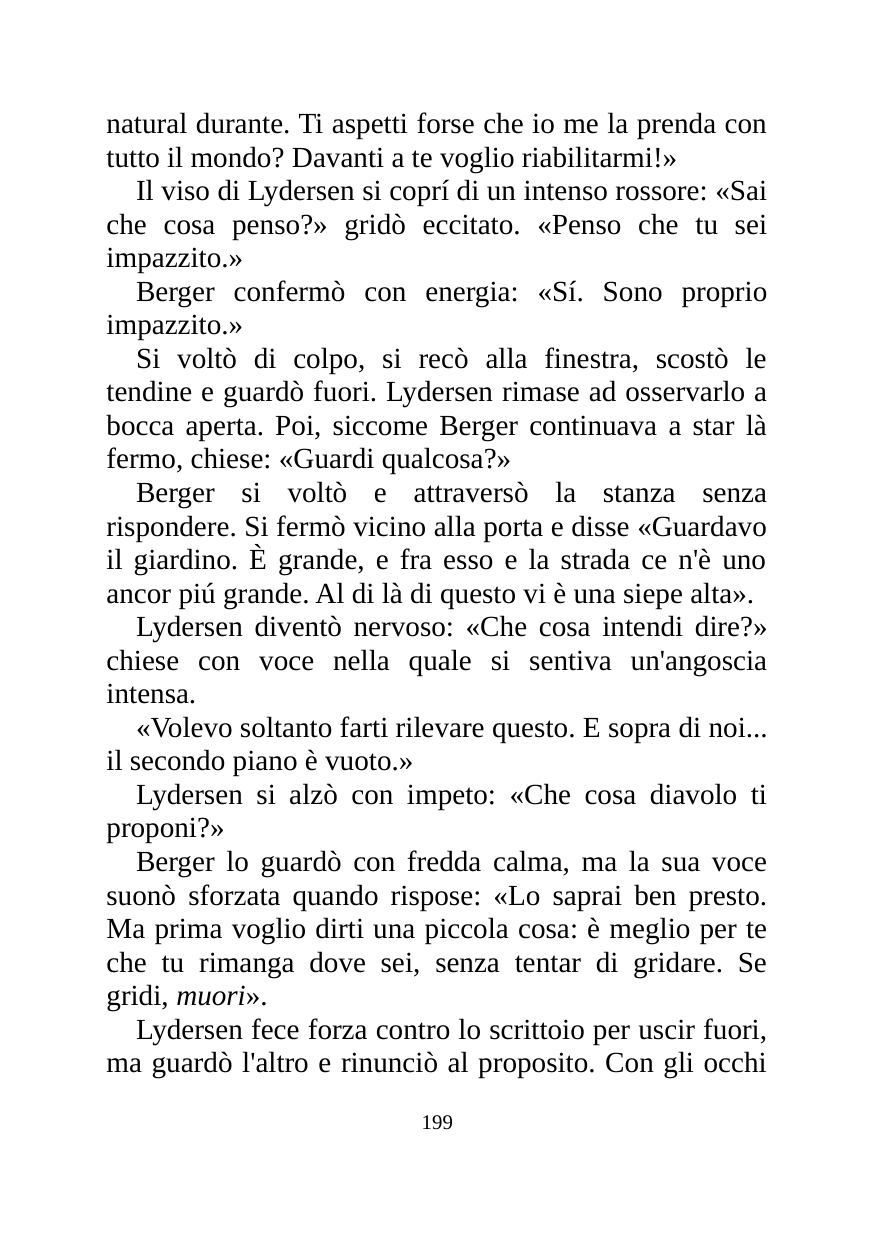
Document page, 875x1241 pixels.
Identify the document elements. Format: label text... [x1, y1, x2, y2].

text Berger si voltò e attraversò la stanza senza rispondere. Si fermò vicino alla porta e disse «Guardavo il giardino. È grande, e fra esso e la strada ce n'è uno ancor piú grande. Al di là di questo vi è una siepe alta». [106, 475, 768, 609]
text Berger confermò con energia: «Sí. Sono proprio impazzito.» [106, 274, 768, 341]
text Si voltò di colpo, si recò alla finestra, scostò le tendine e guardò fuori. Lydersen rimase ad osservarlo a bocca aperta. Poi, siccome Berger continuava a star là fermo, chiese: «Guardi qualcosa?» [106, 341, 768, 475]
text «Volevo soltanto farti rilevare questo. E sopra di noi... il secondo piano è vuoto.» [106, 710, 768, 777]
text Lydersen fece forza contro lo scrittoio per uscir fuori, ma guardò l'altro e rinunciò al proposito. Con gli occhi [106, 1012, 768, 1079]
text Lydersen si alzò con impeto: «Che cosa diavolo ti proponi?» [106, 777, 768, 844]
text Berger lo guardò con fredda calma, ma la sua voce suonò sforzata quando rispose: «Lo saprai ben presto. Ma prima voglio dirti una piccola cosa: è meglio per te che tu rimanga dove sei, senza tentar di gridare. Se gridi, muori». [106, 844, 768, 1012]
text Il viso di Lydersen si coprí di un intenso rossore: «Sai che cosa penso?» gridò eccitato. «Penso che tu sei impazzito.» [106, 173, 768, 274]
text natural durante. Ti aspetti forse che io me la prenda con tutto il mondo? Davanti a te voglio riabilitarmi!» [106, 106, 768, 173]
text Lydersen diventò nervoso: «Che cosa intendi dire?» chiese con voce nella quale si sentiva un'angoscia intensa. [106, 609, 768, 710]
